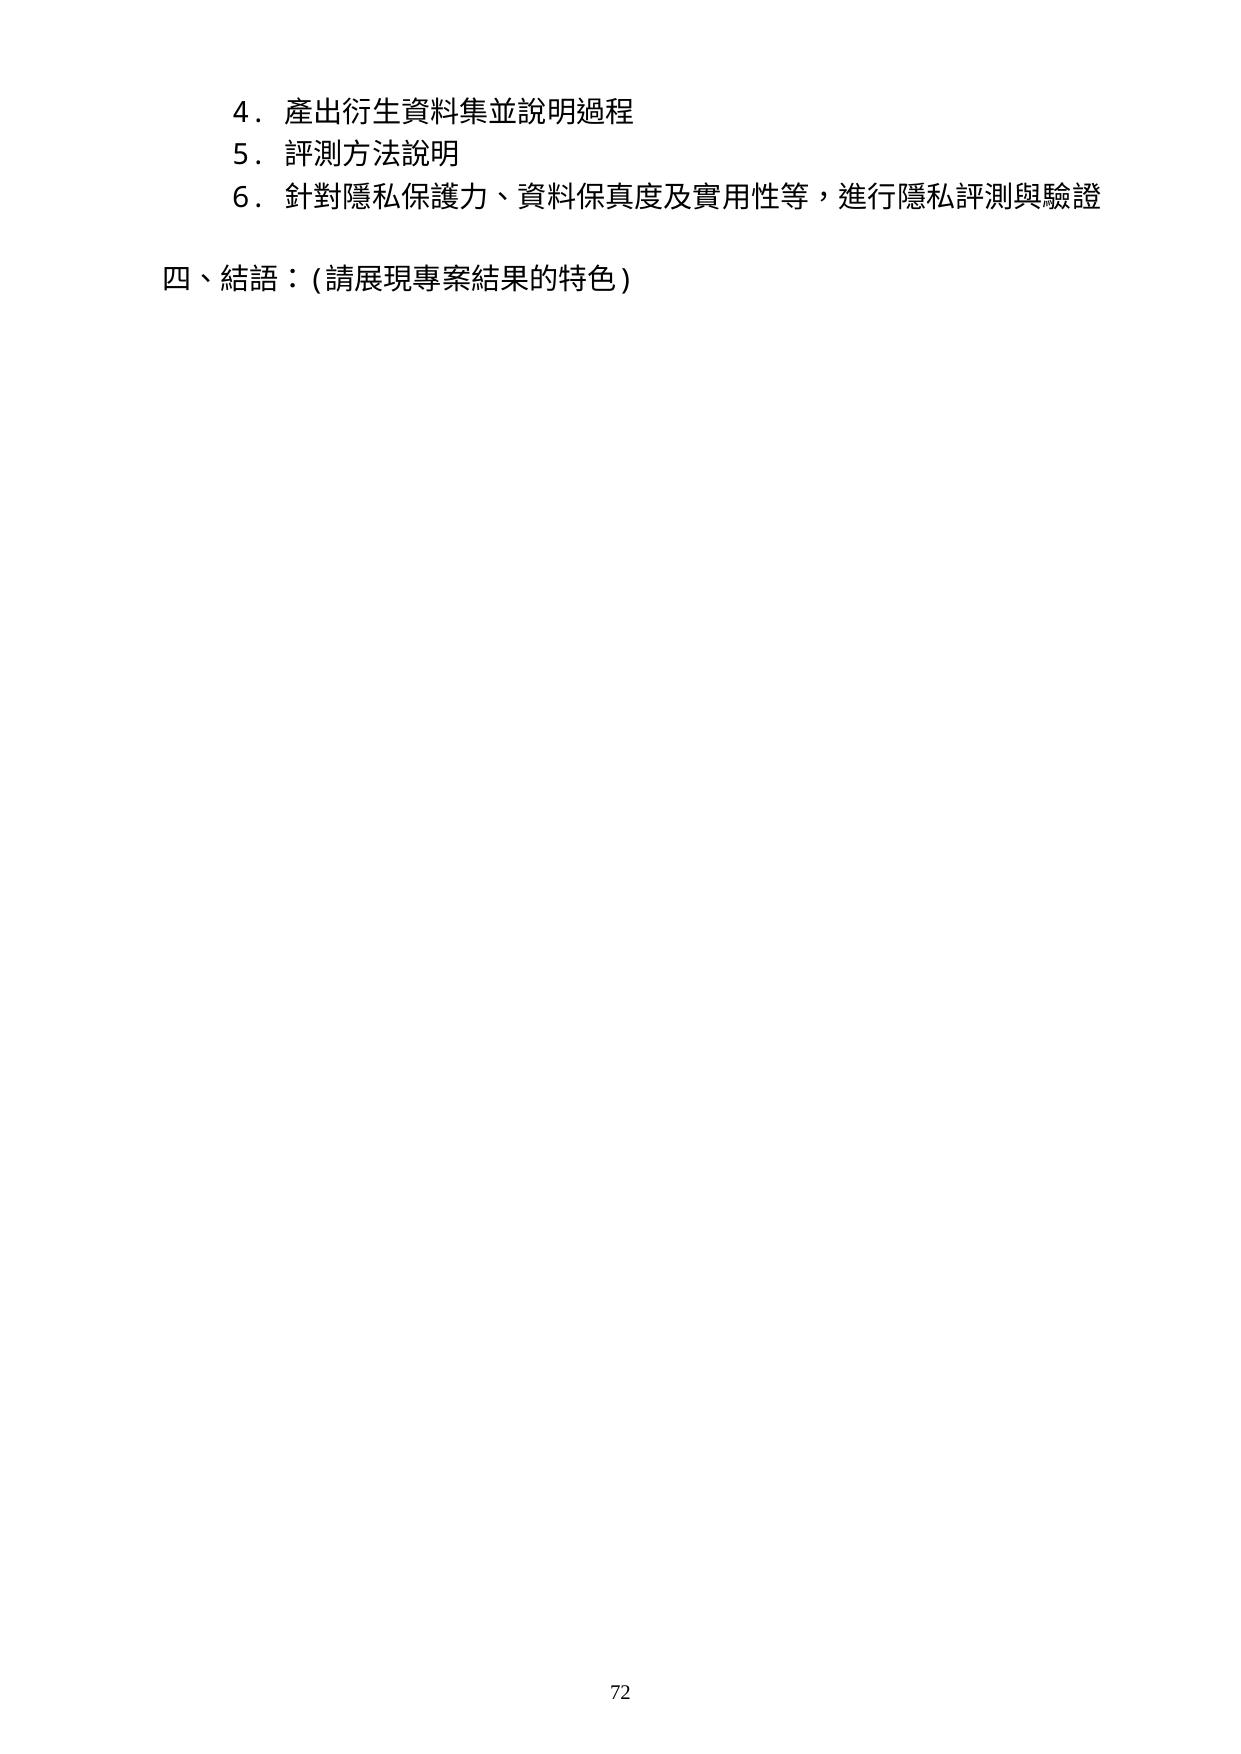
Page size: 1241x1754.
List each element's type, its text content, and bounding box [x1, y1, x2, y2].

text 四、結語：(請展現專案結果的特色) [162, 255, 1122, 298]
text 4. 產出衍生資料集並說明過程 [162, 88, 1122, 131]
text 6. 針對隱私保護力、資料保真度及實用性等，進行隱私評測與驗證 [162, 173, 1122, 216]
text 5. 評測方法說明 [162, 131, 1122, 173]
